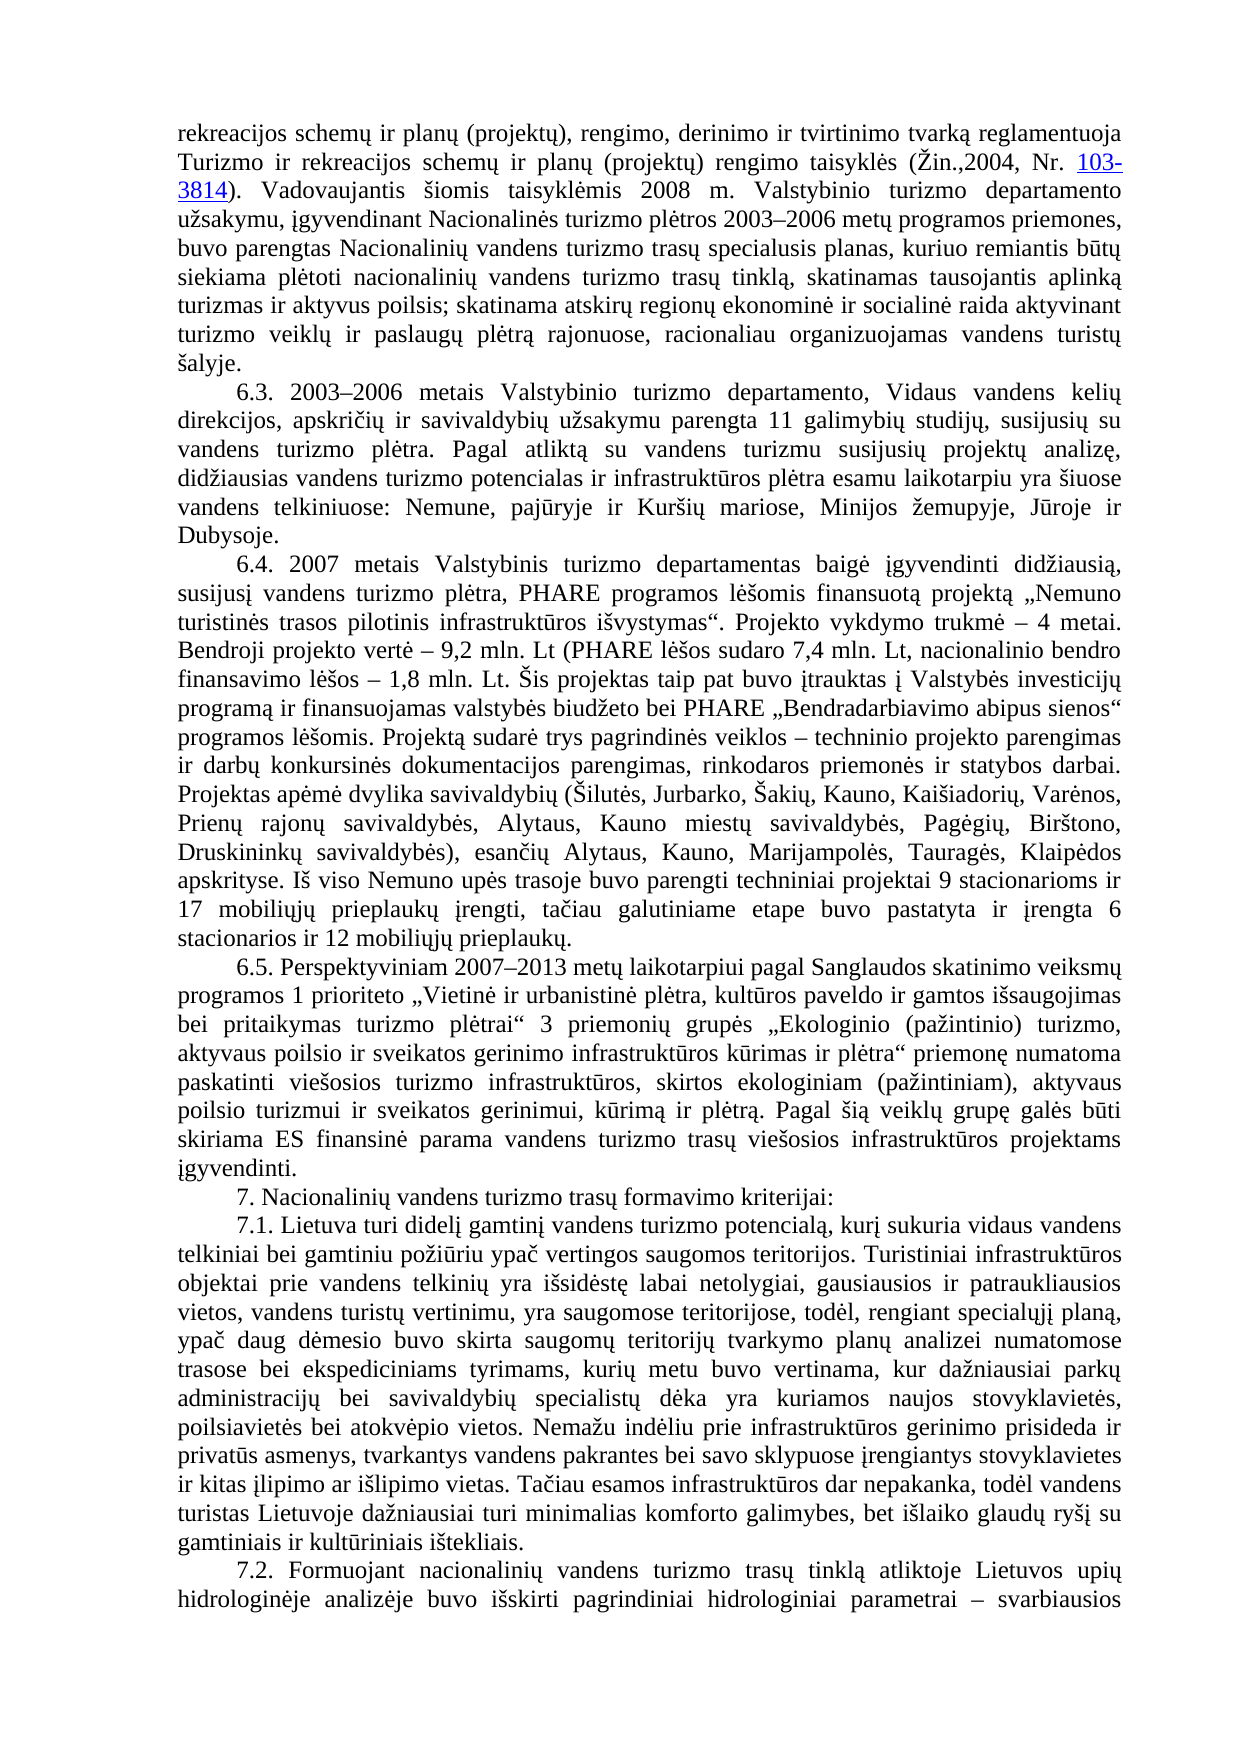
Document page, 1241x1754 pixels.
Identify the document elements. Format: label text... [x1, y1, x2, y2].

text 6.4. 2007 metais Valstybinis turizmo departamentas baigė įgyvendinti didžiausią, susijusį vandens turizmo plėtra, PHARE programos lėšomis finansuotą projektą „Nemuno turistinės trasos pilotinis infrastruktūros išvystymas“. Projekto vykdymo trukmė – 4 metai. Bendroji projekto vertė – 9,2 mln. Lt (PHARE lėšos sudaro 7,4 mln. Lt, nacionalinio bendro finansavimo lėšos – 1,8 mln. Lt. Šis projektas taip pat buvo įtrauktas į Valstybės investicijų programą ir finansuojamas valstybės biudžeto bei PHARE „Bendradarbiavimo abipus sienos“ programos lėšomis. Projektą sudarė trys pagrindinės veiklos – techninio projekto parengimas ir darbų konkursinės dokumentacijos parengimas, rinkodaros priemonės ir statybos darbai. Projektas apėmė dvylika savivaldybių (Šilutės, Jurbarko, Šakių, Kauno, Kaišiadorių, Varėnos, Prienų rajonų savivaldybės, Alytaus, Kauno miestų savivaldybės, Pagėgių, Birštono, Druskininkų savivaldybės), esančių Alytaus, Kauno, Marijampolės, Tauragės, Klaipėdos apskrityse. Iš viso Nemuno upės trasoje buvo parengti techniniai projektai 9 stacionarioms ir 17 mobiliųjų prieplaukų įrengti, tačiau galutiniame etape buvo pastatyta ir įrengta 6 stacionarios ir 12 mobiliųjų prieplaukų. [177, 549, 1122, 952]
text 6.5. Perspektyviniam 2007–2013 metų laikotarpiui pagal Sanglaudos skatinimo veiksmų programos 1 prioriteto „Vietinė ir urbanistinė plėtra, kultūros paveldo ir gamtos išsaugojimas bei pritaikymas turizmo plėtrai“ 3 priemonių grupės „Ekologinio (pažintinio) turizmo, aktyvaus poilsio ir sveikatos gerinimo infrastruktūros kūrimas ir plėtra“ priemonę numatoma paskatinti viešosios turizmo infrastruktūros, skirtos ekologiniam (pažintiniam), aktyvaus poilsio turizmui ir sveikatos gerinimui, kūrimą ir plėtrą. Pagal šią veiklų grupę galės būti skiriama ES finansinė parama vandens turizmo trasų viešosios infrastruktūros projektams įgyvendinti. [177, 952, 1122, 1182]
text 7.2. Formuojant nacionalinių vandens turizmo trasų tinklą atliktoje Lietuvos upių hidrologinėje analizėje buvo išskirti pagrindiniai hidrologiniai parametrai – svarbiausios [177, 1556, 1122, 1613]
text 7. Nacionalinių vandens turizmo trasų formavimo kriterijai: [177, 1182, 1122, 1211]
text 6.3. 2003–2006 metais Valstybinio turizmo departamento, Vidaus vandens kelių direkcijos, apskričių ir savivaldybių užsakymu parengta 11 galimybių studijų, susijusių su vandens turizmo plėtra. Pagal atliktą su vandens turizmu susijusių projektų analizę, didžiausias vandens turizmo potencialas ir infrastruktūros plėtra esamu laikotarpiu yra šiuose vandens telkiniuose: Nemune, pajūryje ir Kuršių mariose, Minijos žemupyje, Jūroje ir Dubysoje. [177, 377, 1122, 549]
text rekreacijos schemų ir planų (projektų), rengimo, derinimo ir tvirtinimo tvarką reglamentuoja Turizmo ir rekreacijos schemų ir planų (projektų) rengimo taisyklės (Žin.,2004, Nr. 103-3814). Vadovaujantis šiomis taisyklėmis 2008 m. Valstybinio turizmo departamento užsakymu, įgyvendinant Nacionalinės turizmo plėtros 2003–2006 metų programos priemones, buvo parengtas Nacionalinių vandens turizmo trasų specialusis planas, kuriuo remiantis būtų siekiama plėtoti nacionalinių vandens turizmo trasų tinklą, skatinamas tausojantis aplinką turizmas ir aktyvus poilsis; skatinama atskirų regionų ekonominė ir socialinė raida aktyvinant turizmo veiklų ir paslaugų plėtrą rajonuose, racionaliau organizuojamas vandens turistų šalyje. [177, 118, 1122, 377]
text 7.1. Lietuva turi didelį gamtinį vandens turizmo potencialą, kurį sukuria vidaus vandens telkiniai bei gamtiniu požiūriu ypač vertingos saugomos teritorijos. Turistiniai infrastruktūros objektai prie vandens telkinių yra išsidėstę labai netolygiai, gausiausios ir patraukliausios vietos, vandens turistų vertinimu, yra saugomose teritorijose, todėl, rengiant specialųjį planą, ypač daug dėmesio buvo skirta saugomų teritorijų tvarkymo planų analizei numatomose trasose bei ekspediciniams tyrimams, kurių metu buvo vertinama, kur dažniausiai parkų administracijų bei savivaldybių specialistų dėka yra kuriamos naujos stovyklavietės, poilsiavietės bei atokvėpio vietos. Nemažu indėliu prie infrastruktūros gerinimo prisideda ir privatūs asmenys, tvarkantys vandens pakrantes bei savo sklypuose įrengiantys stovyklavietes ir kitas įlipimo ar išlipimo vietas. Tačiau esamos infrastruktūros dar nepakanka, todėl vandens turistas Lietuvoje dažniausiai turi minimalias komforto galimybes, bet išlaiko glaudų ryšį su gamtiniais ir kultūriniais ištekliais. [177, 1211, 1122, 1556]
